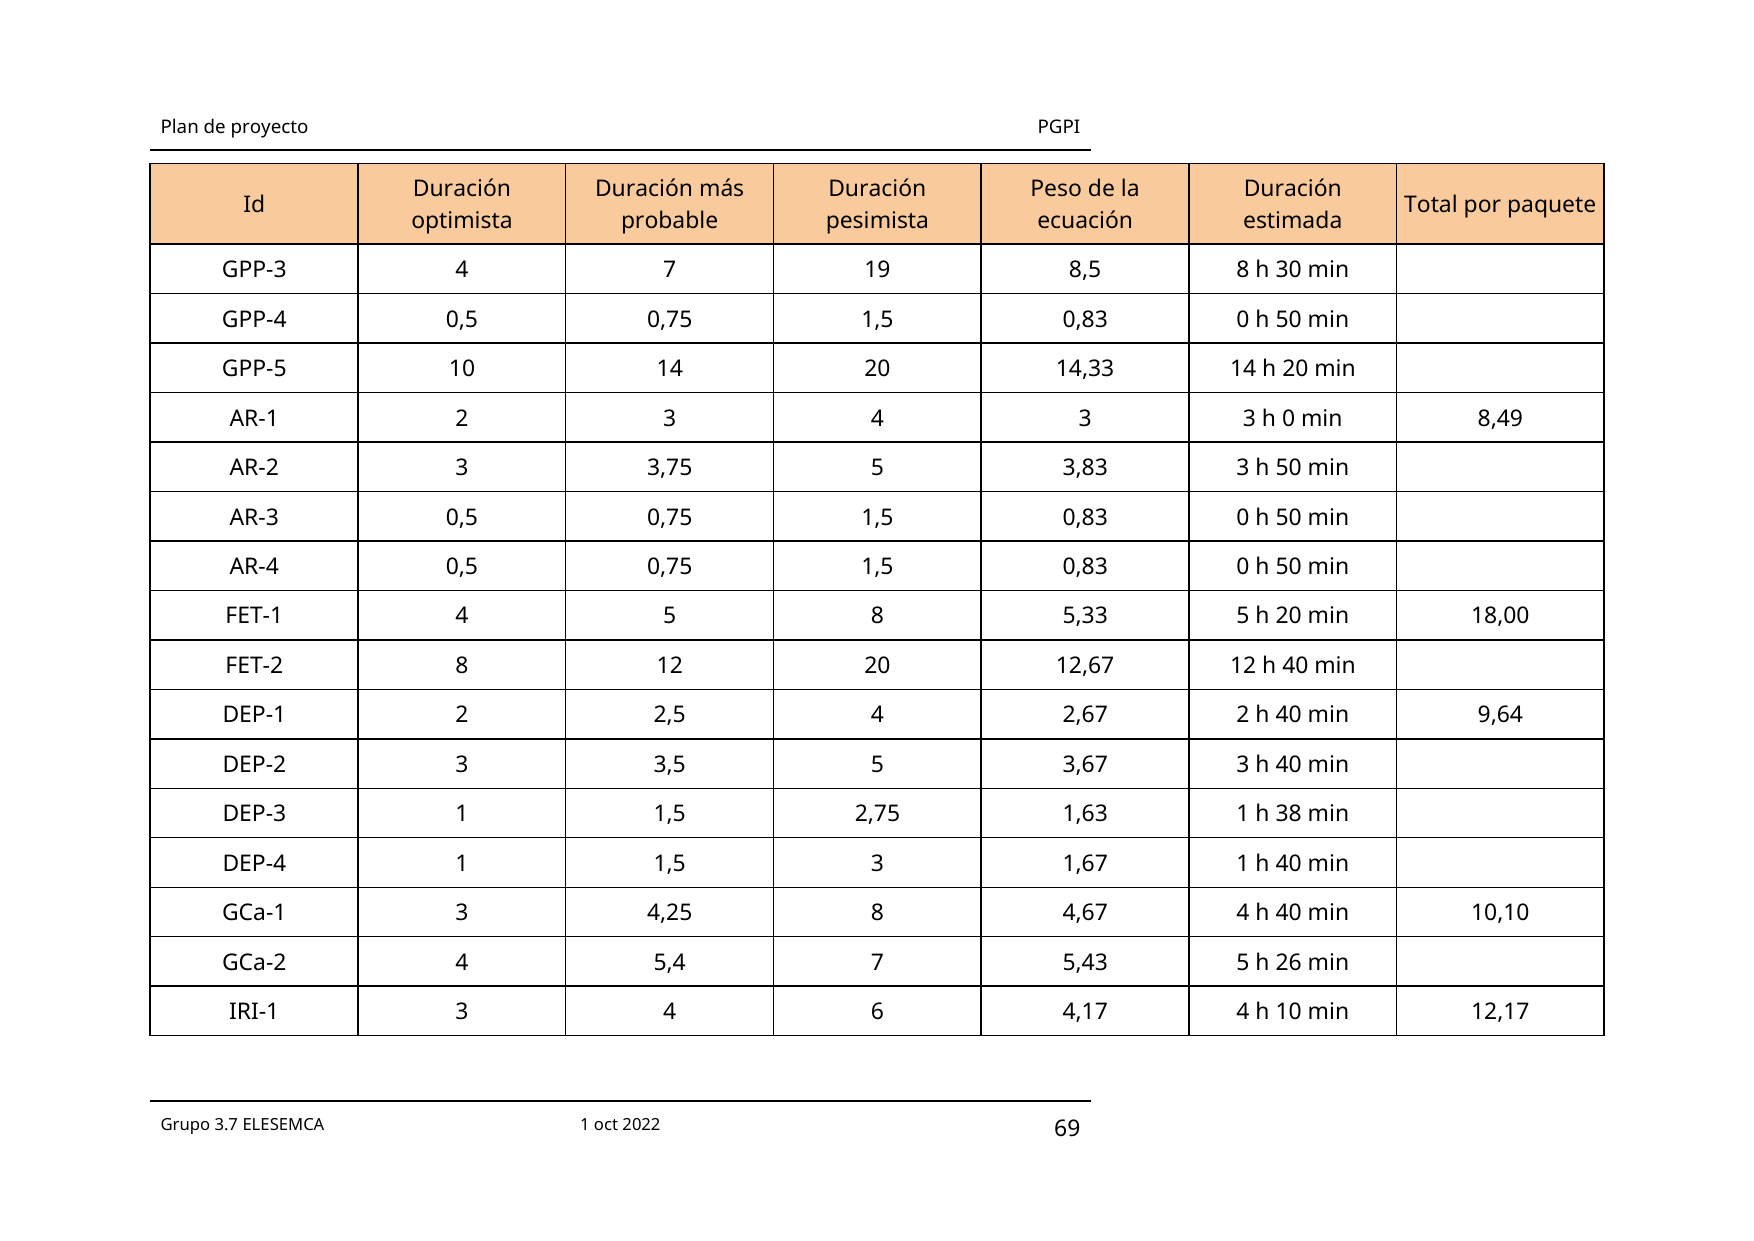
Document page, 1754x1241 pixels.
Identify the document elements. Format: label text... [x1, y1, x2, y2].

table_cell 0 h 50 min [1190, 542, 1396, 589]
table_cell 1,67 [982, 838, 1188, 886]
table_cell [1397, 443, 1603, 491]
table_header Duración más probable [566, 164, 773, 243]
table_cell 3 [359, 888, 565, 936]
table_cell GCa-2 [151, 937, 357, 985]
table_cell 0,5 [359, 294, 565, 342]
table_cell AR-4 [151, 542, 357, 589]
table_header Duración pesimista [774, 164, 980, 243]
table_cell 3 h 40 min [1190, 740, 1396, 787]
table_cell 1 [359, 789, 565, 837]
table_cell 14 h 20 min [1190, 344, 1396, 392]
table_header Peso de la ecuación [982, 164, 1188, 243]
table_cell 8 [774, 591, 980, 639]
table_cell DEP-3 [151, 789, 357, 837]
table_cell FET-1 [151, 591, 357, 639]
table_cell 1,5 [774, 294, 980, 342]
table_cell 5 h 26 min [1190, 937, 1396, 985]
table_cell 0,83 [982, 294, 1188, 342]
table_cell GPP-4 [151, 294, 357, 342]
table_cell DEP-2 [151, 740, 357, 787]
table_cell GPP-3 [151, 245, 357, 293]
table_cell 1 h 38 min [1190, 789, 1396, 837]
table_cell 2 [359, 393, 565, 441]
table_cell 2,67 [982, 690, 1188, 738]
table_cell 1 [359, 838, 565, 886]
table_cell [1397, 294, 1603, 342]
table_cell 20 [774, 641, 980, 688]
table_cell AR-3 [151, 492, 357, 540]
table_cell 5,43 [982, 937, 1188, 985]
table_cell 12,17 [1397, 987, 1603, 1035]
table_cell 2,75 [774, 789, 980, 837]
table_cell [1397, 245, 1603, 293]
table_cell 1,5 [566, 789, 773, 837]
table_cell 0,83 [982, 542, 1188, 589]
table_cell 18,00 [1397, 591, 1603, 639]
table_cell AR-1 [151, 393, 357, 441]
table_cell [1397, 740, 1603, 787]
table_cell 1 h 40 min [1190, 838, 1396, 886]
table_cell 3,75 [566, 443, 773, 491]
table_cell GPP-5 [151, 344, 357, 392]
table_cell 9,64 [1397, 690, 1603, 738]
table_cell 2 [359, 690, 565, 738]
table_cell [1397, 641, 1603, 688]
table_cell 4,25 [566, 888, 773, 936]
table_cell DEP-4 [151, 838, 357, 886]
table_cell 3,83 [982, 443, 1188, 491]
table_cell 0 h 50 min [1190, 294, 1396, 342]
table_cell 4 [359, 245, 565, 293]
table_cell 12 [566, 641, 773, 688]
table_cell 7 [566, 245, 773, 293]
table_cell 0,5 [359, 492, 565, 540]
table_cell 3 [566, 393, 773, 441]
table_cell 0,75 [566, 492, 773, 540]
table_cell FET-2 [151, 641, 357, 688]
table_header Id [151, 164, 357, 243]
table_cell IRI-1 [151, 987, 357, 1035]
table_cell [1397, 492, 1603, 540]
table_cell 2 h 40 min [1190, 690, 1396, 738]
table_cell 5 [774, 740, 980, 787]
table_cell 4 [359, 591, 565, 639]
table_cell 3 h 50 min [1190, 443, 1396, 491]
table_cell 8,5 [982, 245, 1188, 293]
table_cell 8,49 [1397, 393, 1603, 441]
table_cell 4,67 [982, 888, 1188, 936]
table_cell 14 [566, 344, 773, 392]
table_cell 5,33 [982, 591, 1188, 639]
table_cell 4,17 [982, 987, 1188, 1035]
table_cell 0 h 50 min [1190, 492, 1396, 540]
table_cell [1397, 789, 1603, 837]
table_cell 8 [359, 641, 565, 688]
table_cell 1,5 [774, 542, 980, 589]
table_cell 2,5 [566, 690, 773, 738]
table_cell 3 [359, 987, 565, 1035]
table_cell 4 h 40 min [1190, 888, 1396, 936]
table_cell 0,83 [982, 492, 1188, 540]
table_cell 14,33 [982, 344, 1188, 392]
table_cell 8 h 30 min [1190, 245, 1396, 293]
table_cell [1397, 344, 1603, 392]
table_cell 5,4 [566, 937, 773, 985]
table_cell 4 [774, 690, 980, 738]
table_header Duración estimada [1190, 164, 1396, 243]
table_cell 12,67 [982, 641, 1188, 688]
table_cell [1397, 838, 1603, 886]
table_header Duración optimista [359, 164, 565, 243]
table_cell 5 [566, 591, 773, 639]
table_cell 10,10 [1397, 888, 1603, 936]
table_cell 0,5 [359, 542, 565, 589]
table_cell 4 [359, 937, 565, 985]
table_cell 10 [359, 344, 565, 392]
table_cell GCa-1 [151, 888, 357, 936]
table_cell 6 [774, 987, 980, 1035]
table_cell 0,75 [566, 542, 773, 589]
table_cell 3 [359, 740, 565, 787]
table_cell 19 [774, 245, 980, 293]
table_cell DEP-1 [151, 690, 357, 738]
table_cell 5 [774, 443, 980, 491]
table_cell AR-2 [151, 443, 357, 491]
table_cell 12 h 40 min [1190, 641, 1396, 688]
table_header Total por paquete [1397, 164, 1603, 243]
table_cell 4 h 10 min [1190, 987, 1396, 1035]
table_cell 1,63 [982, 789, 1188, 837]
table_cell [1397, 937, 1603, 985]
table_cell 1,5 [566, 838, 773, 886]
table_cell 3 [774, 838, 980, 886]
table_cell 8 [774, 888, 980, 936]
table_cell 5 h 20 min [1190, 591, 1396, 639]
table_cell 1,5 [774, 492, 980, 540]
table_cell 3 [982, 393, 1188, 441]
table_cell 3,5 [566, 740, 773, 787]
table_cell [1397, 542, 1603, 589]
table_cell 0,75 [566, 294, 773, 342]
table_cell 7 [774, 937, 980, 985]
table_cell 4 [566, 987, 773, 1035]
table_cell 4 [774, 393, 980, 441]
table_cell 3,67 [982, 740, 1188, 787]
table_cell 3 [359, 443, 565, 491]
table_cell 20 [774, 344, 980, 392]
table_cell 3 h 0 min [1190, 393, 1396, 441]
